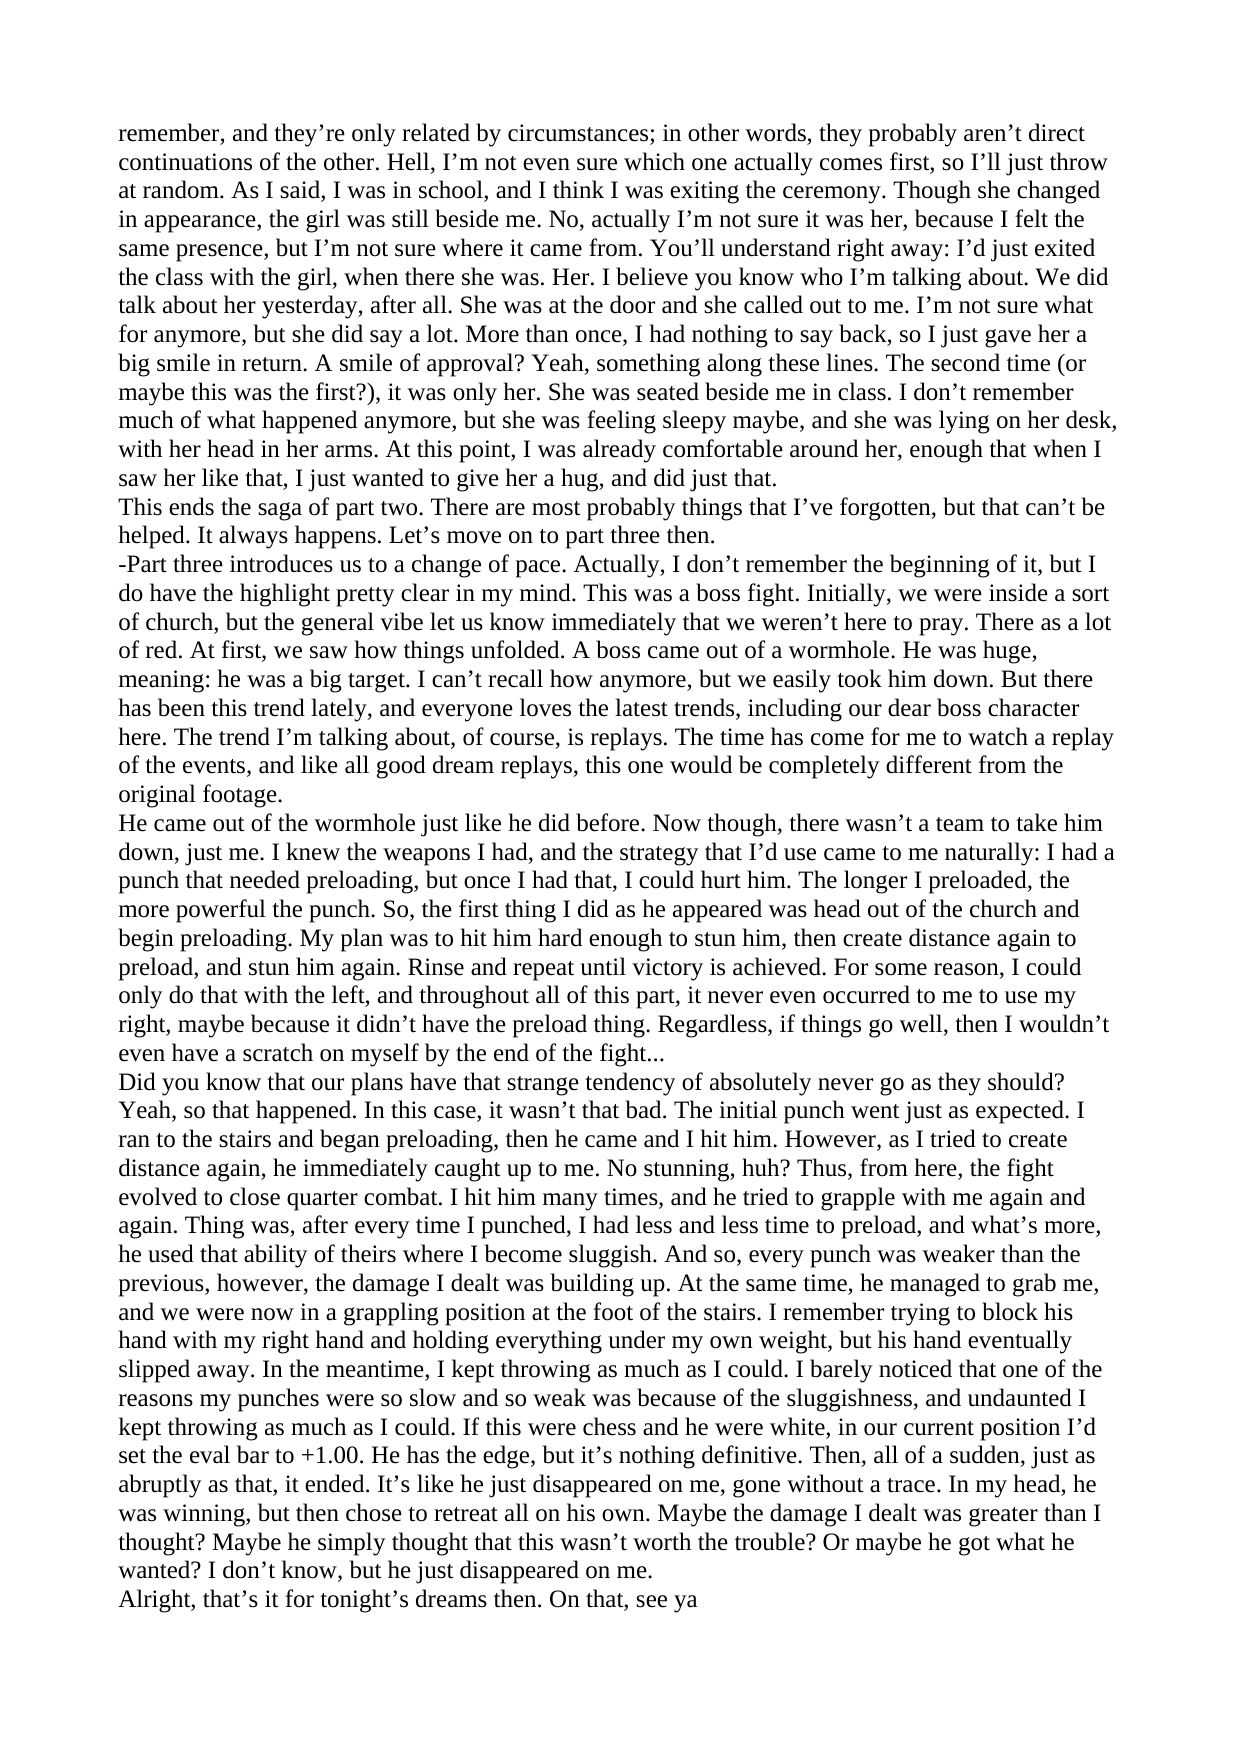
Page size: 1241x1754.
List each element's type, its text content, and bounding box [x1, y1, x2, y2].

text Did you know that our plans have that strange tendency of absolutely never go as they should? [118, 1067, 1122, 1096]
text -Part three introduces us to a change of pace. Actually, I don’t remember the beginning of it, but I do have the highlight pretty clear in my mind. This was a boss fight. Initially, we were inside a sort of church, but the general vibe let us know immediately that we weren’t here to pray. There as a lot of red. At first, we saw how things unfolded. A boss came out of a wormhole. He was huge, meaning: he was a big target. I can’t recall how anymore, but we easily took him down. But there has been this trend lately, and everyone loves the latest trends, including our dear boss character here. The trend I’m talking about, of course, is replays. The time has come for me to watch a replay of the events, and like all good dream replays, this one would be completely different from the original footage. [118, 549, 1122, 808]
text This ends the saga of part two. There are most probably things that I’ve forgotten, but that can’t be helped. It always happens. Let’s move on to part three then. [118, 492, 1122, 549]
text remember, and they’re only related by circumstances; in other words, they probably aren’t direct continuations of the other. Hell, I’m not even sure which one actually comes first, so I’ll just throw at random. As I said, I was in school, and I think I was exiting the ceremony. Though she changed in appearance, the girl was still beside me. No, actually I’m not sure it was her, because I felt the same presence, but I’m not sure where it came from. You’ll understand right away: I’d just exited the class with the girl, when there she was. Her. I believe you know who I’m talking about. We did talk about her yesterday, after all. She was at the door and she called out to me. I’m not sure what for anymore, but she did say a lot. More than once, I had nothing to say back, so I just gave her a big smile in return. A smile of approval? Yeah, something along these lines. The second time (or maybe this was the first?), it was only her. She was seated beside me in class. I don’t remember much of what happened anymore, but she was feeling sleepy maybe, and she was lying on her desk, with her head in her arms. At this point, I was already comfortable around her, enough that when I saw her like that, I just wanted to give her a hug, and did just that. [118, 118, 1122, 492]
text Yeah, so that happened. In this case, it wasn’t that bad. The initial punch went just as expected. I ran to the stairs and began preloading, then he came and I hit him. However, as I tried to create distance again, he immediately caught up to me. No stunning, huh? Thus, from here, the fight evolved to close quarter combat. I hit him many times, and he tried to grapple with me again and again. Thing was, after every time I punched, I had less and less time to preload, and what’s more, he used that ability of theirs where I become sluggish. And so, every punch was weaker than the previous, however, the damage I dealt was building up. At the same time, he managed to grab me, and we were now in a grappling position at the foot of the stairs. I remember trying to block his hand with my right hand and holding everything under my own weight, but his hand eventually slipped away. In the meantime, I kept throwing as much as I could. I barely noticed that one of the reasons my punches were so slow and so weak was because of the sluggishness, and undaunted I kept throwing as much as I could. If this were chess and he were white, in our current position I’d set the eval bar to +1.00. He has the edge, but it’s nothing definitive. Then, all of a sudden, just as abruptly as that, it ended. It’s like he just disappeared on me, gone without a trace. In my head, he was winning, but then chose to retreat all on his own. Maybe the damage I dealt was greater than I thought? Maybe he simply thought that this wasn’t worth the trouble? Or maybe he got what he wanted? I don’t know, but he just disappeared on me. [118, 1096, 1122, 1584]
text Alright, that’s it for tonight’s dreams then. On that, see ya [118, 1584, 1122, 1613]
text He came out of the wormhole just like he did before. Now though, there wasn’t a team to take him down, just me. I knew the weapons I had, and the strategy that I’d use came to me naturally: I had a punch that needed preloading, but once I had that, I could hurt him. The longer I preloaded, the more powerful the punch. So, the first thing I did as he appeared was head out of the church and begin preloading. My plan was to hit him hard enough to stun him, then create distance again to preload, and stun him again. Rinse and repeat until victory is achieved. For some reason, I could only do that with the left, and throughout all of this part, it never even occurred to me to use my right, maybe because it didn’t have the preload thing. Regardless, if things go well, then I wouldn’t even have a scratch on myself by the end of the fight... [118, 808, 1122, 1067]
